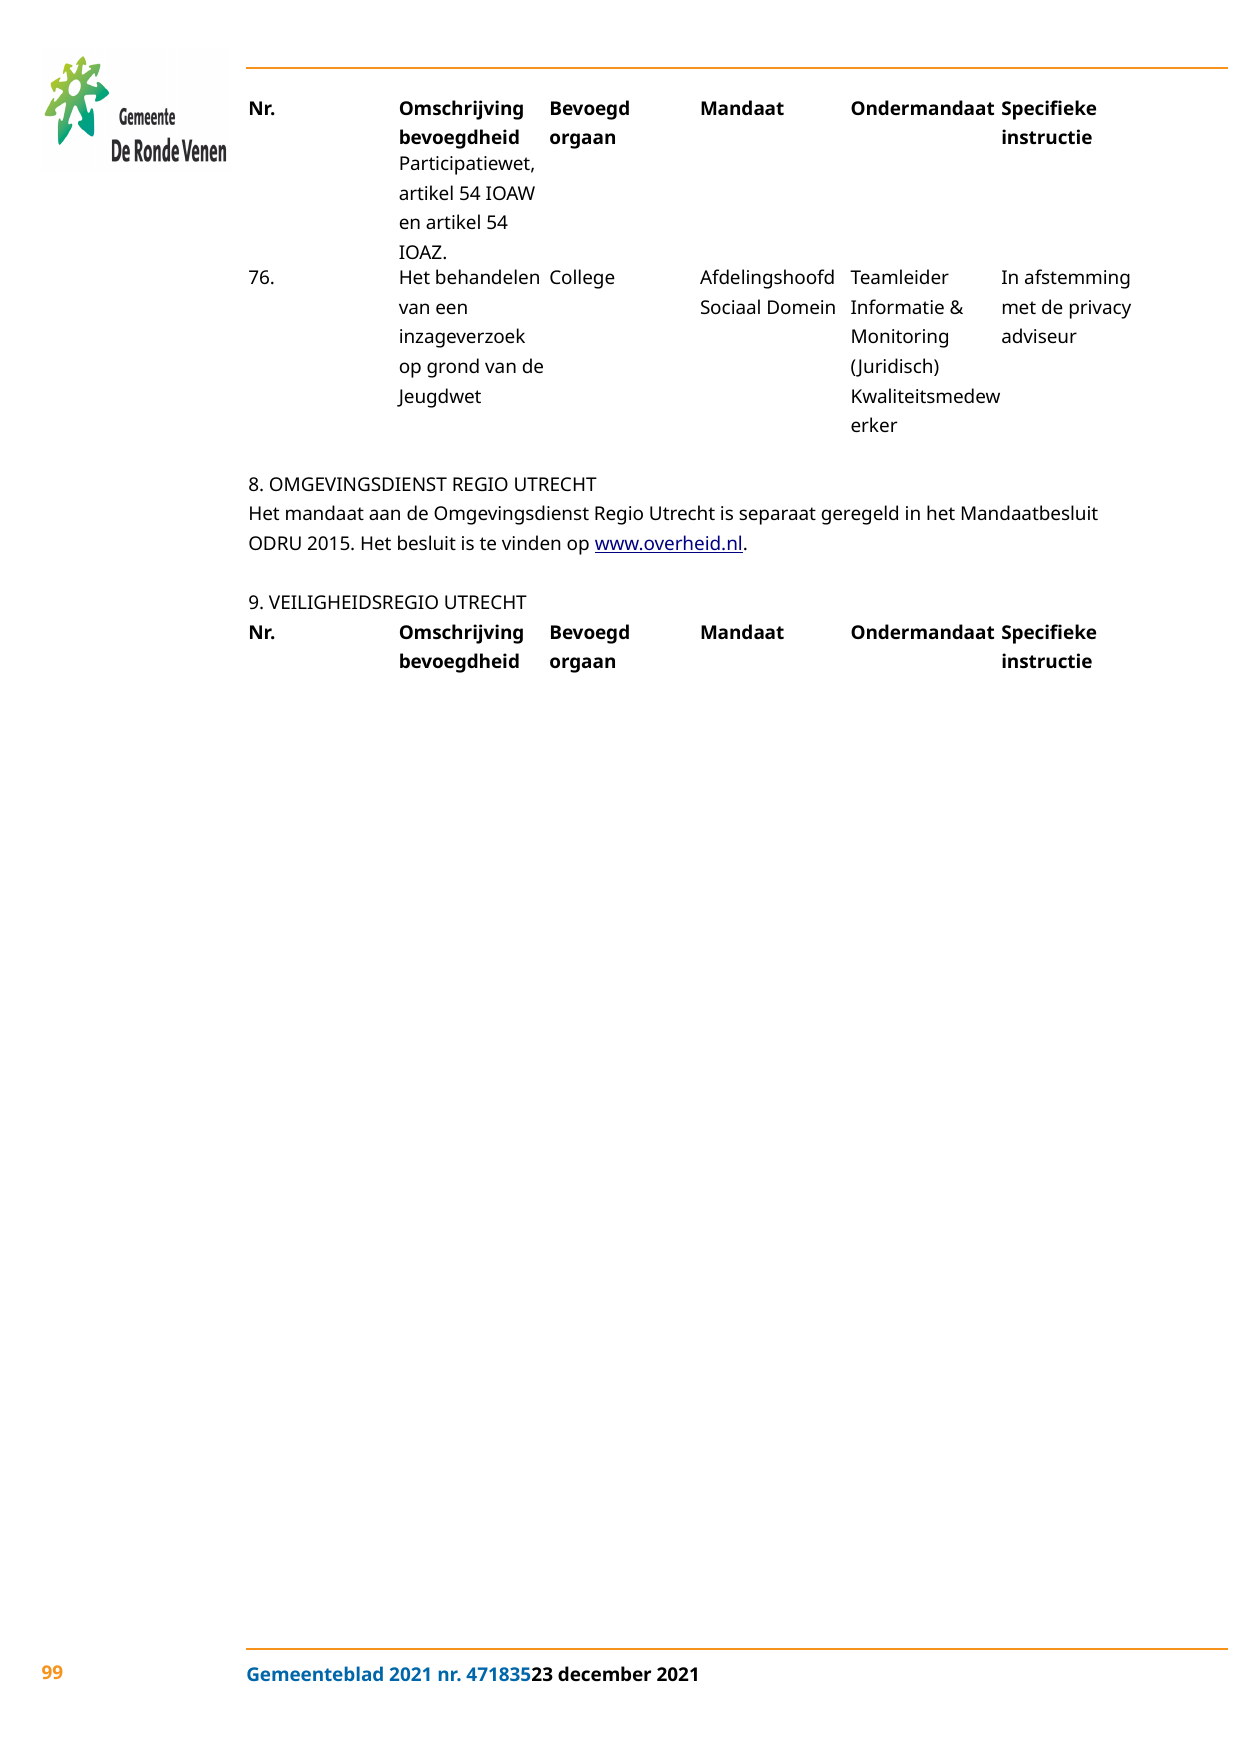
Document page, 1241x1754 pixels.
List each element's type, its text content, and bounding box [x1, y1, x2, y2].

text 8. OMGEVINGSDIENST REGIO UTRECHT [248, 471, 1152, 497]
table_header Specifieke instructie [1001, 95, 1152, 150]
table_header Mandaat [700, 95, 850, 150]
table_cell [700, 150, 850, 264]
table_header Bevoegd orgaan [549, 95, 700, 150]
text 9. VEILIGHEIDSREGIO UTRECHT [248, 589, 1152, 615]
table_cell 76. [248, 265, 398, 438]
table_cell [1001, 150, 1152, 264]
table_cell Het behandelen van een inzageverzoek op grond van de Jeugdwet [399, 265, 549, 438]
table_header Specifieke instructie [1001, 619, 1152, 674]
table_header Bevoegd orgaan [549, 619, 700, 674]
table_header Omschrijving bevoegdheid [399, 619, 549, 674]
table_cell [549, 150, 700, 264]
table_cell Teamleider Informatie & Monitoring (Juridisch) Kwaliteitsmedewerker [850, 265, 1001, 438]
table_cell College [549, 265, 700, 438]
table_header Nr. [248, 619, 398, 674]
table_cell In afstemming met de privacy adviseur [1001, 265, 1152, 438]
table_header Omschrijving bevoegdheid [399, 95, 549, 150]
table_header Nr. [248, 95, 398, 150]
table_cell Participatiewet, artikel 54 IOAW en artikel 54 IOAZ. [399, 150, 549, 264]
table_cell Afdelingshoofd Sociaal Domein [700, 265, 850, 438]
table_header Ondermandaat [850, 95, 1001, 150]
table_cell [248, 150, 398, 264]
table_header Mandaat [700, 619, 850, 674]
table_cell [850, 150, 1001, 264]
table_header Ondermandaat [850, 619, 1001, 674]
text Het mandaat aan de Omgevingsdienst Regio Utrecht is separaat geregeld in het Mandaatbesluit ODRU 2015. Het besluit is te vinden op www.overheid.nl. [248, 501, 1152, 556]
picture [41, 47, 231, 172]
